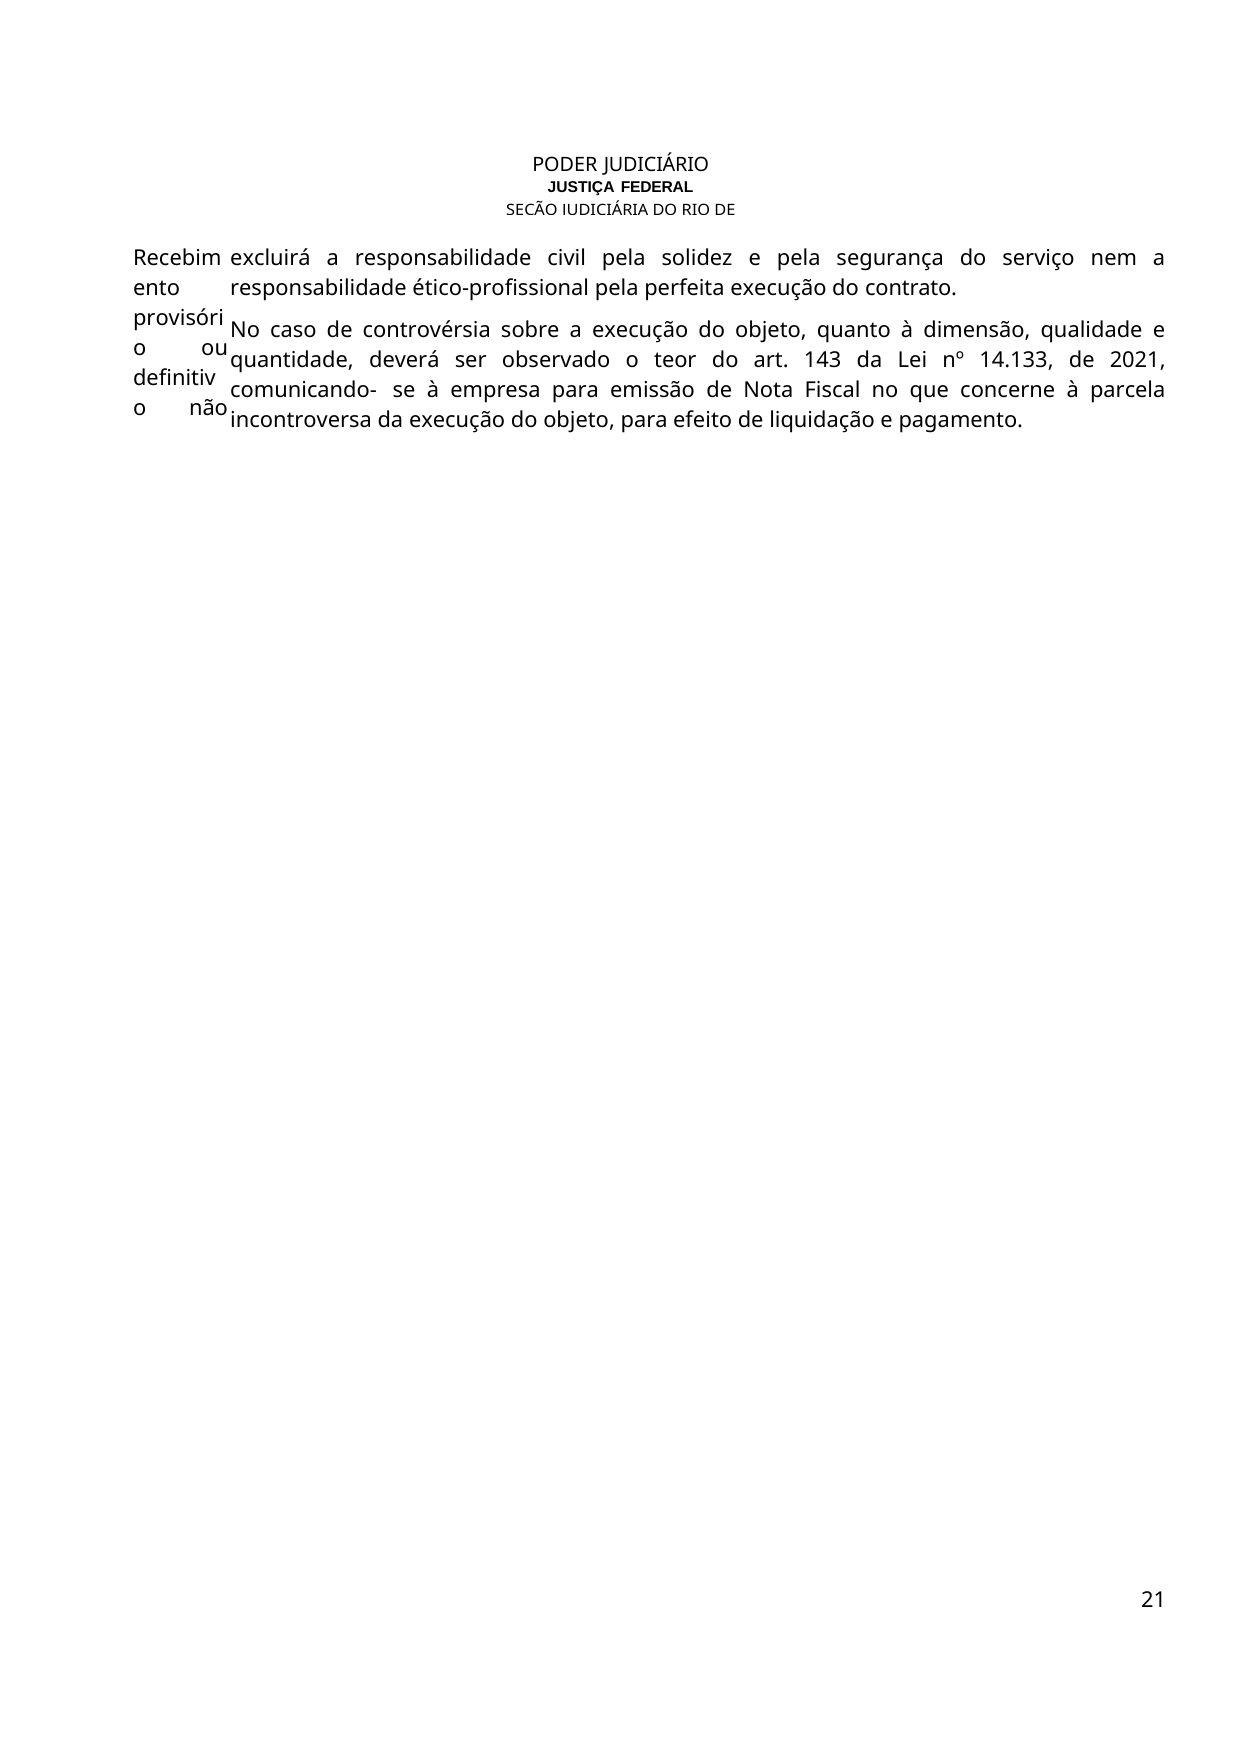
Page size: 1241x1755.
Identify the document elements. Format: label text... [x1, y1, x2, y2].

text Recebimento provisório ou definitivo não [133, 242, 228, 422]
text excluirá a responsabilidade civil pela solidez e pela segurança do serviço nem a responsabilidade ético-profissional pela perfeita execução do contrato. [230, 242, 1167, 302]
text No caso de controvérsia sobre a execução do objeto, quanto à dimensão, qualidade e quantidade, deverá ser observado o teor do art. 143 da Lei nº 14.133, de 2021, comunicando- se à empresa para emissão de Nota Fiscal no que concerne à parcela incontroversa da execução do objeto, para efeito de liquidação e pagamento. [230, 314, 1167, 434]
